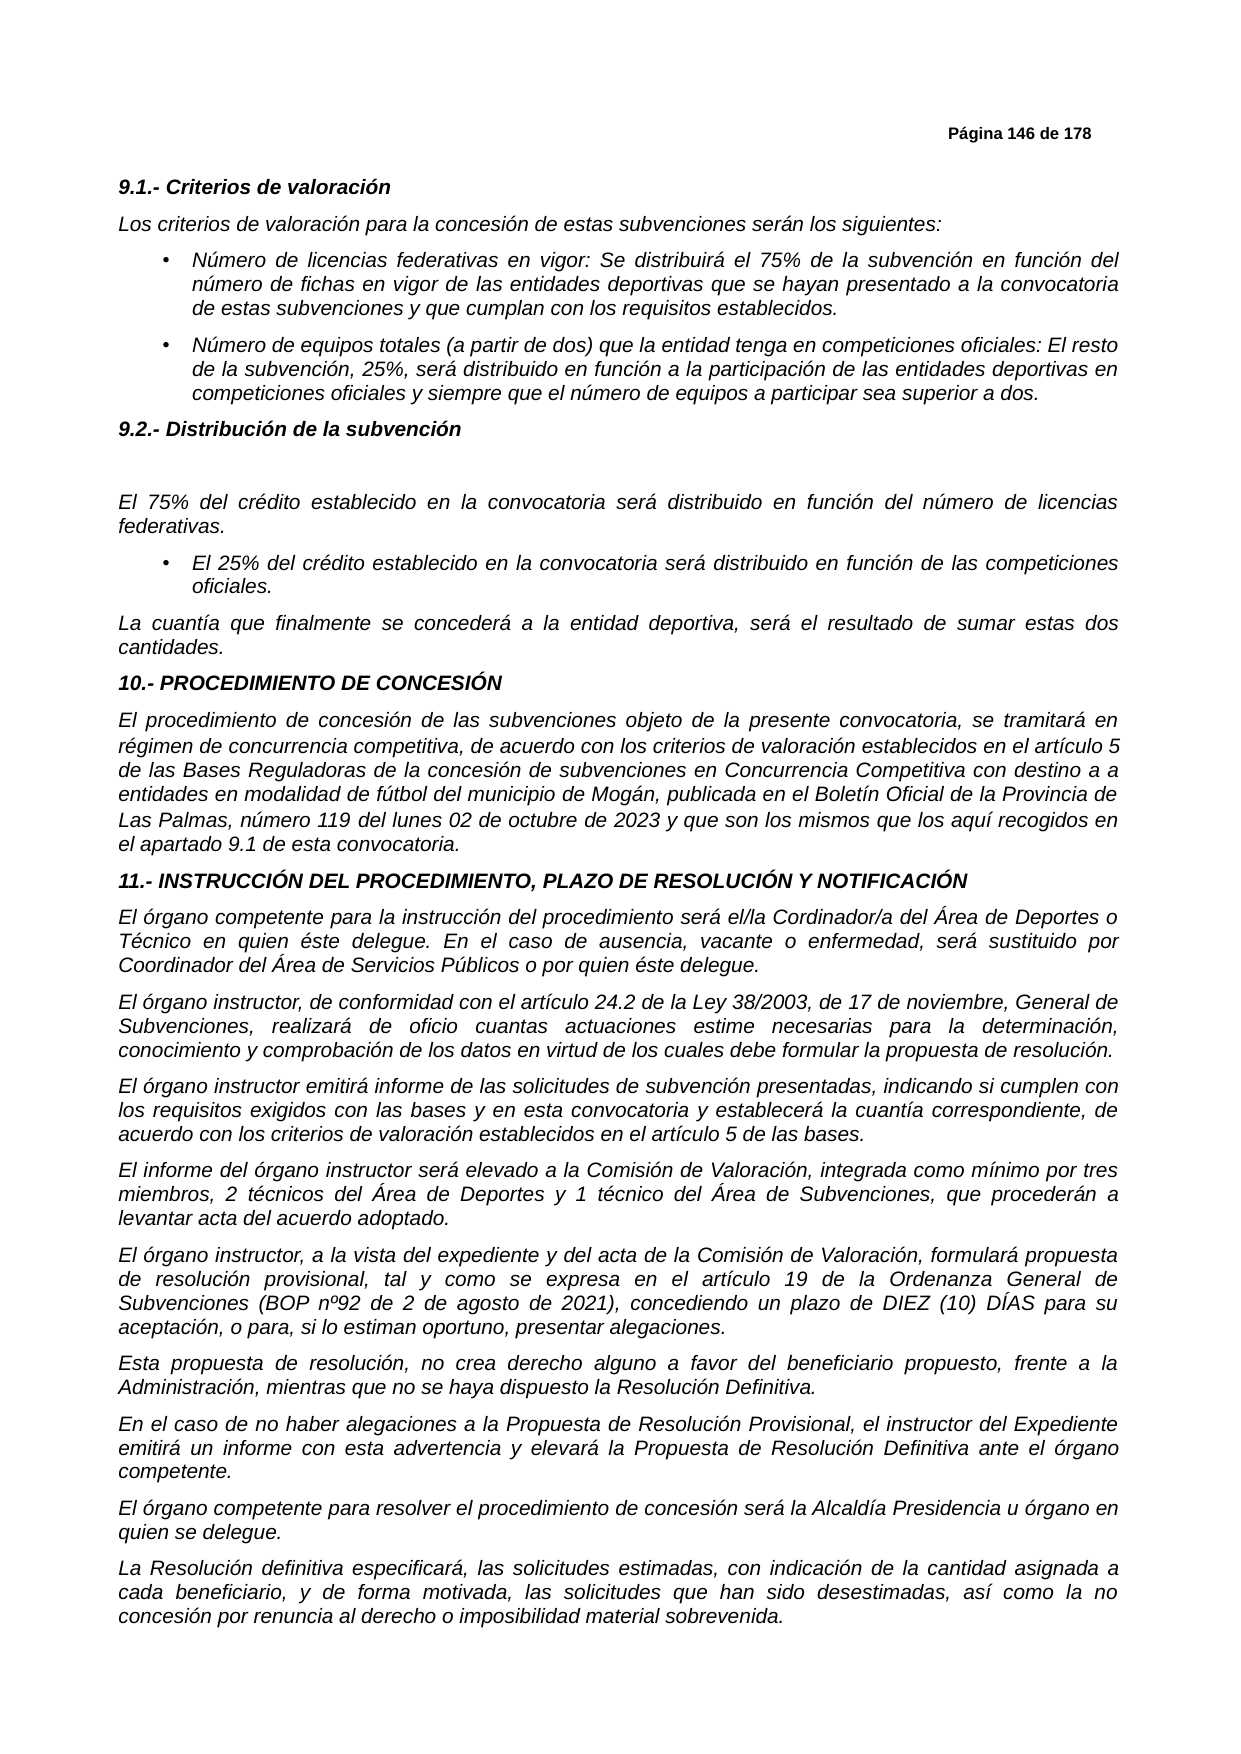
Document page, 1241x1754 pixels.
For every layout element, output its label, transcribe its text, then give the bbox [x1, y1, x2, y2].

text El órgano instructor, a la vista del expediente y del acta de la Comisión de Valoración, formulará propuesta de resolución provisional, tal y como se expresa en el artículo 19 de la Ordenanza General de Subvenciones (BOP nº92 de 2 de agosto de 2021), concediendo un plazo de DIEZ (10) DÍAS para su aceptación, o para, si lo estiman oportuno, presentar alegaciones. [118, 1243, 1122, 1338]
text El órgano competente para resolver el procedimiento de concesión será la Alcaldía Presidencia u órgano en quien se delegue. [118, 1496, 1122, 1544]
text 11.- INSTRUCCIÓN DEL PROCEDIMIENTO, PLAZO DE RESOLUCIÓN Y NOTIFICACIÓN [118, 869, 1122, 893]
text 9.1.- Criterios de valoración [118, 175, 1122, 199]
text El informe del órgano instructor será elevado a la Comisión de Valoración, integrada como mínimo por tres miembros, 2 técnicos del Área de Deportes y 1 técnico del Área de Subvenciones, que procederán a levantar acta del acuerdo adoptado. [118, 1158, 1122, 1230]
text El órgano instructor emitirá informe de las solicitudes de subvención presentadas, indicando si cumplen con los requisitos exigidos con las bases y en esta convocatoria y establecerá la cuantía correspondiente, de acuerdo con los criterios de valoración establecidos en el artículo 5 de las bases. [118, 1074, 1122, 1146]
text La cuantía que finalmente se concederá a la entidad deportiva, será el resultado de sumar estas dos cantidades. [118, 611, 1122, 659]
text El procedimiento de concesión de las subvenciones objeto de la presente convocatoria, se tramitará en régimen de concurrencia competitiva, de acuerdo con los criterios de valoración establecidos en el artículo 5 de las Bases Reguladoras de la concesión de subvenciones en Concurrencia Competitiva con destino a a entidades en modalidad de fútbol del municipio de Mogán, publicada en el Boletín Oficial de la Provincia de Las Palmas, número 119 del lunes 02 de octubre de 2023 y que son los mismos que los aquí recogidos en el apartado 9.1 de esta convocatoria. [118, 708, 1122, 856]
text El 75% del crédito establecido en la convocatoria será distribuido en función del número de licencias federativas. [118, 490, 1122, 538]
text En el caso de no haber alegaciones a la Propuesta de Resolución Provisional, el instructor del Expediente emitirá un informe con esta advertencia y elevará la Propuesta de Resolución Definitiva ante el órgano competente. [118, 1411, 1122, 1483]
text Esta propuesta de resolución, no crea derecho alguno a favor del beneficiario propuesto, frente a la Administración, mientras que no se haya dispuesto la Resolución Definitiva. [118, 1351, 1122, 1399]
text 10.- PROCEDIMIENTO DE CONCESIÓN [118, 671, 1122, 695]
text Los criterios de valoración para la concesión de estas subvenciones serán los siguientes: [118, 212, 1122, 236]
list Número de equipos totales (a partir de dos) que la entidad tenga en competiciones oficiales: El resto de la subvención, 25%, será distribuido en función a la participación de las entidades deportivas en competiciones oficiales y siempre que el número de equipos a participar sea superior a dos. [162, 332, 1122, 404]
list Número de licencias federativas en vigor: Se distribuirá el 75% de la subvención en función del número de fichas en vigor de las entidades deportivas que se hayan presentado a la convocatoria de estas subvenciones y que cumplan con los requisitos establecidos. [162, 248, 1122, 320]
text El órgano instructor, de conformidad con el artículo 24.2 de la Ley 38/2003, de 17 de noviembre, General de Subvenciones, realizará de oficio cuantas actuaciones estime necesarias para la determinación, conocimiento y comprobación de los datos en virtud de los cuales debe formular la propuesta de resolución. [118, 989, 1122, 1061]
text La Resolución definitiva especificará, las solicitudes estimadas, con indicación de la cantidad asignada a cada beneficiario, y de forma motivada, las solicitudes que han sido desestimadas, así como la no concesión por renuncia al derecho o imposibilidad material sobrevenida. [118, 1556, 1122, 1628]
text El órgano competente para la instrucción del procedimiento será el/la Cordinador/a del Área de Deportes o Técnico en quien éste delegue. En el caso de ausencia, vacante o enfermedad, será sustituido por Coordinador del Área de Servicios Públicos o por quien éste delegue. [118, 905, 1122, 977]
text 9.2.- Distribución de la subvención [118, 417, 1122, 441]
list El 25% del crédito establecido en la convocatoria será distribuido en función de las competiciones oficiales. [162, 550, 1122, 598]
